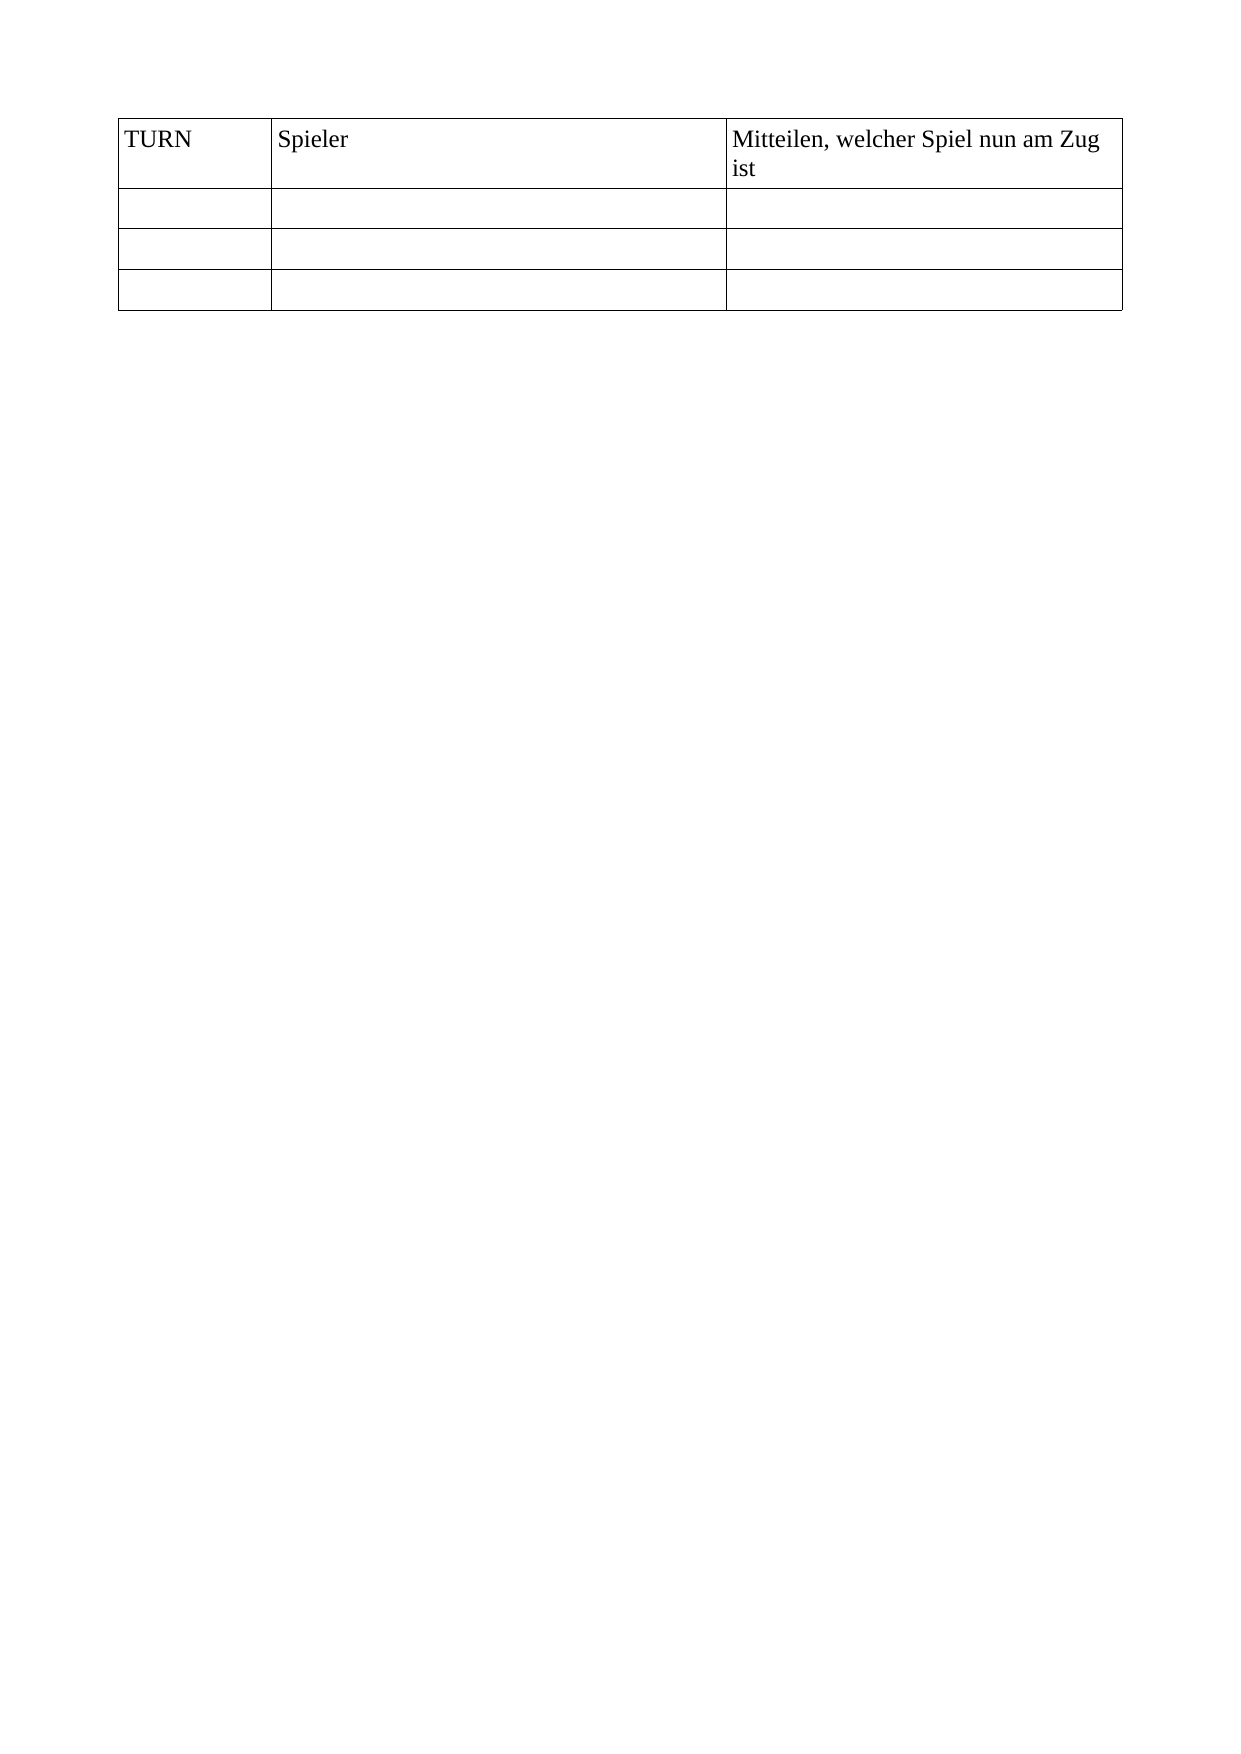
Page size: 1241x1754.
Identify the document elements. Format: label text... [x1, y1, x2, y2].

table_cell Mitteilen, welcher Spiel nun am Zug ist [727, 119, 1122, 188]
table_cell [727, 189, 1122, 228]
table_cell [119, 189, 271, 228]
table_cell [272, 189, 726, 228]
table_cell TURN [119, 119, 271, 188]
table_cell [727, 270, 1122, 310]
table_cell Spieler [272, 119, 726, 188]
table_cell [119, 229, 271, 269]
table_cell [119, 270, 271, 310]
table_cell [272, 229, 726, 269]
table_cell [272, 270, 726, 310]
table_cell [727, 229, 1122, 269]
